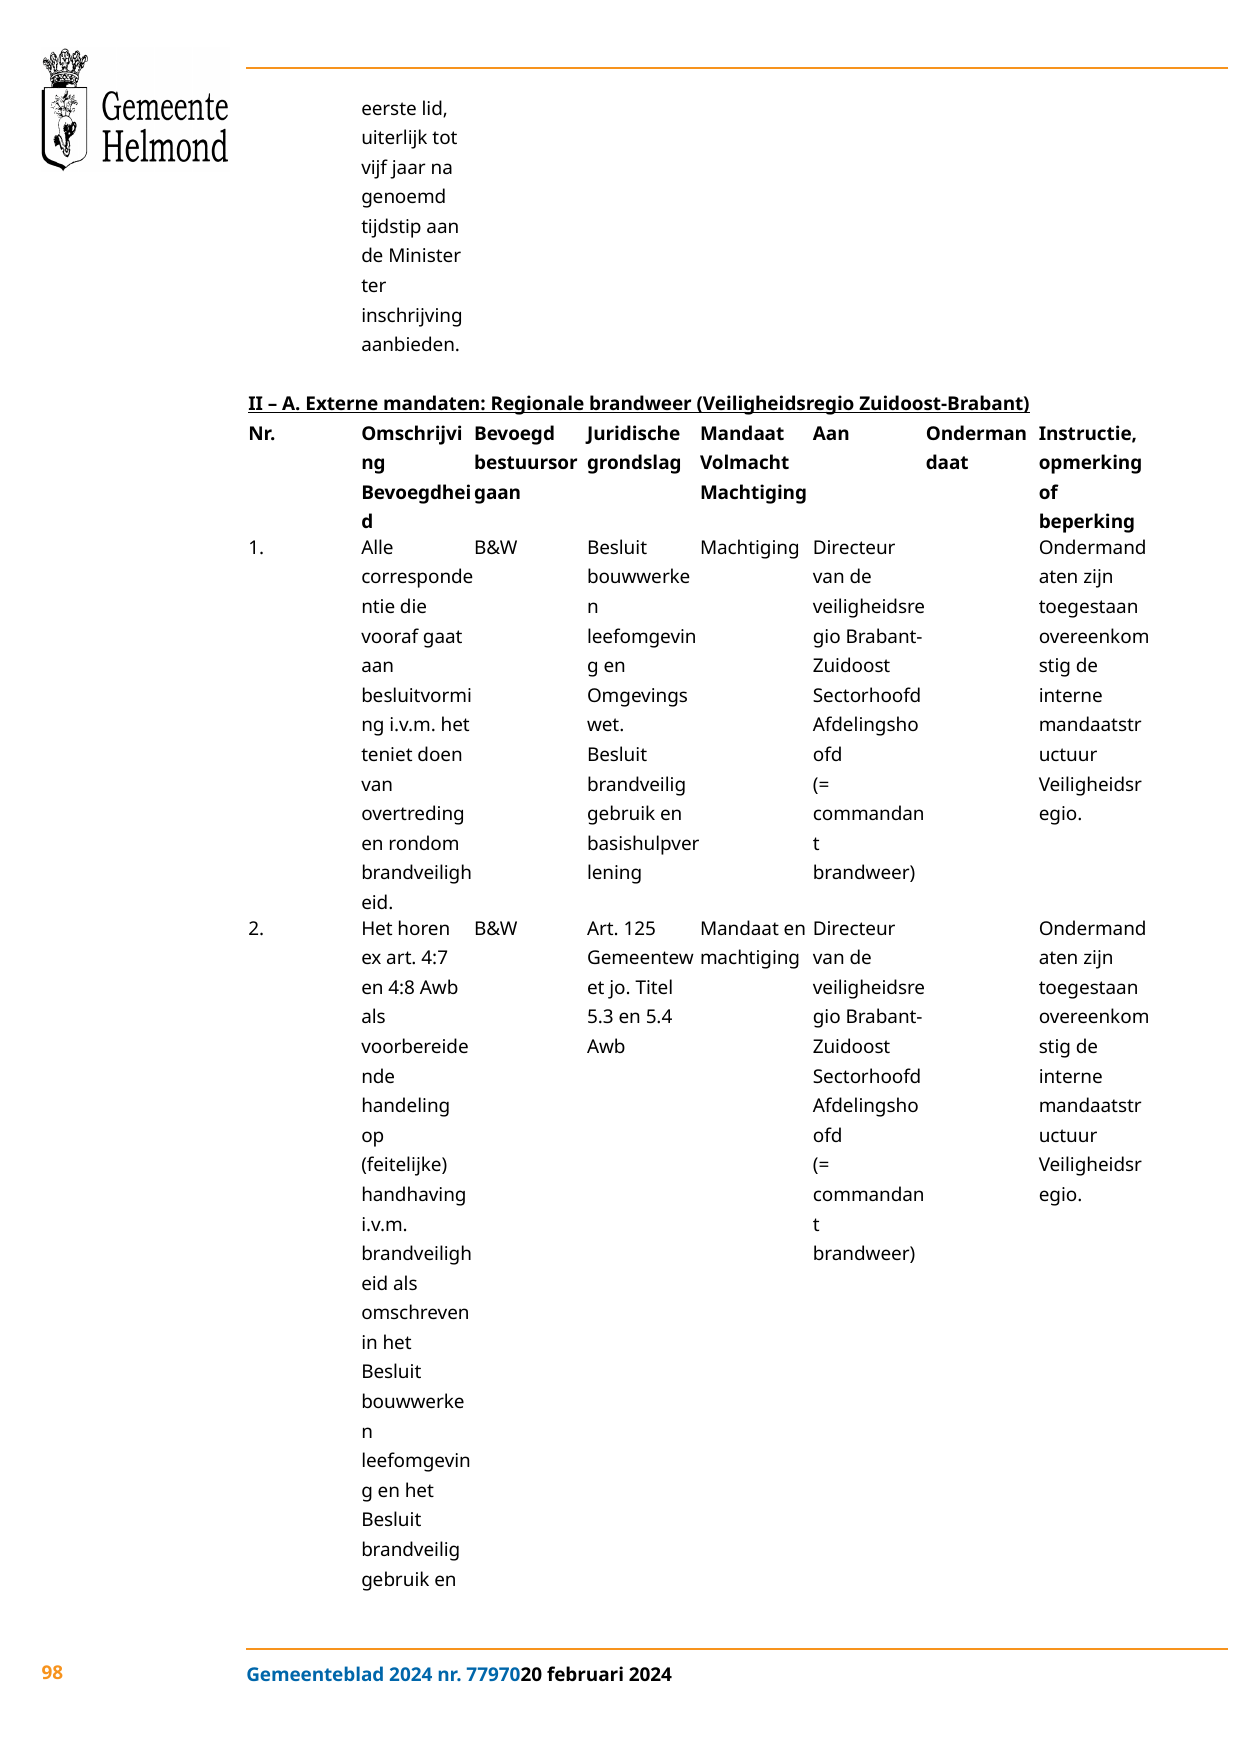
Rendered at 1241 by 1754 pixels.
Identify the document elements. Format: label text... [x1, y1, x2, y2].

table_cell Machtiging [700, 534, 813, 915]
table_cell [587, 95, 700, 357]
table_cell Ondermandaten zijn toegestaan overeenkomstig de interne mandaatstructuur Veiligheidsregio. [1039, 915, 1152, 1591]
table_cell Ondermandaten zijn toegestaan overeenkomstig de interne mandaatstructuur Veiligheidsregio. [1039, 534, 1152, 915]
table_cell B&W [474, 915, 587, 1591]
table_cell [700, 95, 813, 357]
table_cell Directeur van de veiligheidsregio Brabant-Zuidoost Sectorhoofd Afdelingshoofd (= commandant brandweer) [813, 915, 926, 1591]
table_cell [1039, 95, 1152, 357]
table_cell eerste lid, uiterlijk tot vijf jaar na genoemd tijdstip aan de Minister ter inschrijving aanbieden. [361, 95, 474, 357]
table_cell [926, 95, 1038, 357]
table_cell [926, 915, 1038, 1591]
table_cell Alle correspondentie die vooraf gaat aan besluitvorming i.v.m. het teniet doen van overtredingen rondom brandveiligheid. [361, 534, 474, 915]
table_cell Art. 125 Gemeentewet jo. Titel 5.3 en 5.4 Awb [587, 915, 700, 1591]
table_cell Het horen ex art. 4:7 en 4:8 Awb als voorbereidende handeling op (feitelijke) handhaving i.v.m. brandveiligheid als omschreven in het Besluit bouwwerken leefomgeving en het Besluit brandveilig gebruik en [361, 915, 474, 1591]
table_header Juridische grondslag [587, 420, 700, 534]
table_header Omschrijving Bevoegdheid [361, 420, 474, 534]
table_cell 2. [248, 915, 361, 1591]
table_cell 1. [248, 534, 361, 915]
picture [41, 47, 231, 172]
table_header Nr. [248, 420, 361, 534]
table_header Bevoegd bestuursorgaan [474, 420, 587, 534]
table_cell B&W [474, 534, 587, 915]
text II – A. Externe mandaten: Regionale brandweer (Veiligheidsregio Zuidoost-Brabant) [248, 390, 1152, 416]
table_header Ondermandaat [926, 420, 1038, 534]
table_cell [248, 95, 361, 357]
table_cell [474, 95, 587, 357]
table_header Mandaat Volmacht Machtiging [700, 420, 813, 534]
table_cell [813, 95, 926, 357]
table_header Instructie, opmerking of beperking [1039, 420, 1152, 534]
table_cell [926, 534, 1038, 915]
table_header Aan [813, 420, 926, 534]
table_cell Directeur van de veiligheidsregio Brabant-Zuidoost Sectorhoofd Afdelingshoofd (= commandant brandweer) [813, 534, 926, 915]
table_cell Besluit bouwwerken leefomgeving en Omgevingswet. Besluit brandveilig gebruik en basishulpverlening [587, 534, 700, 915]
table_cell Mandaat en machtiging [700, 915, 813, 1591]
